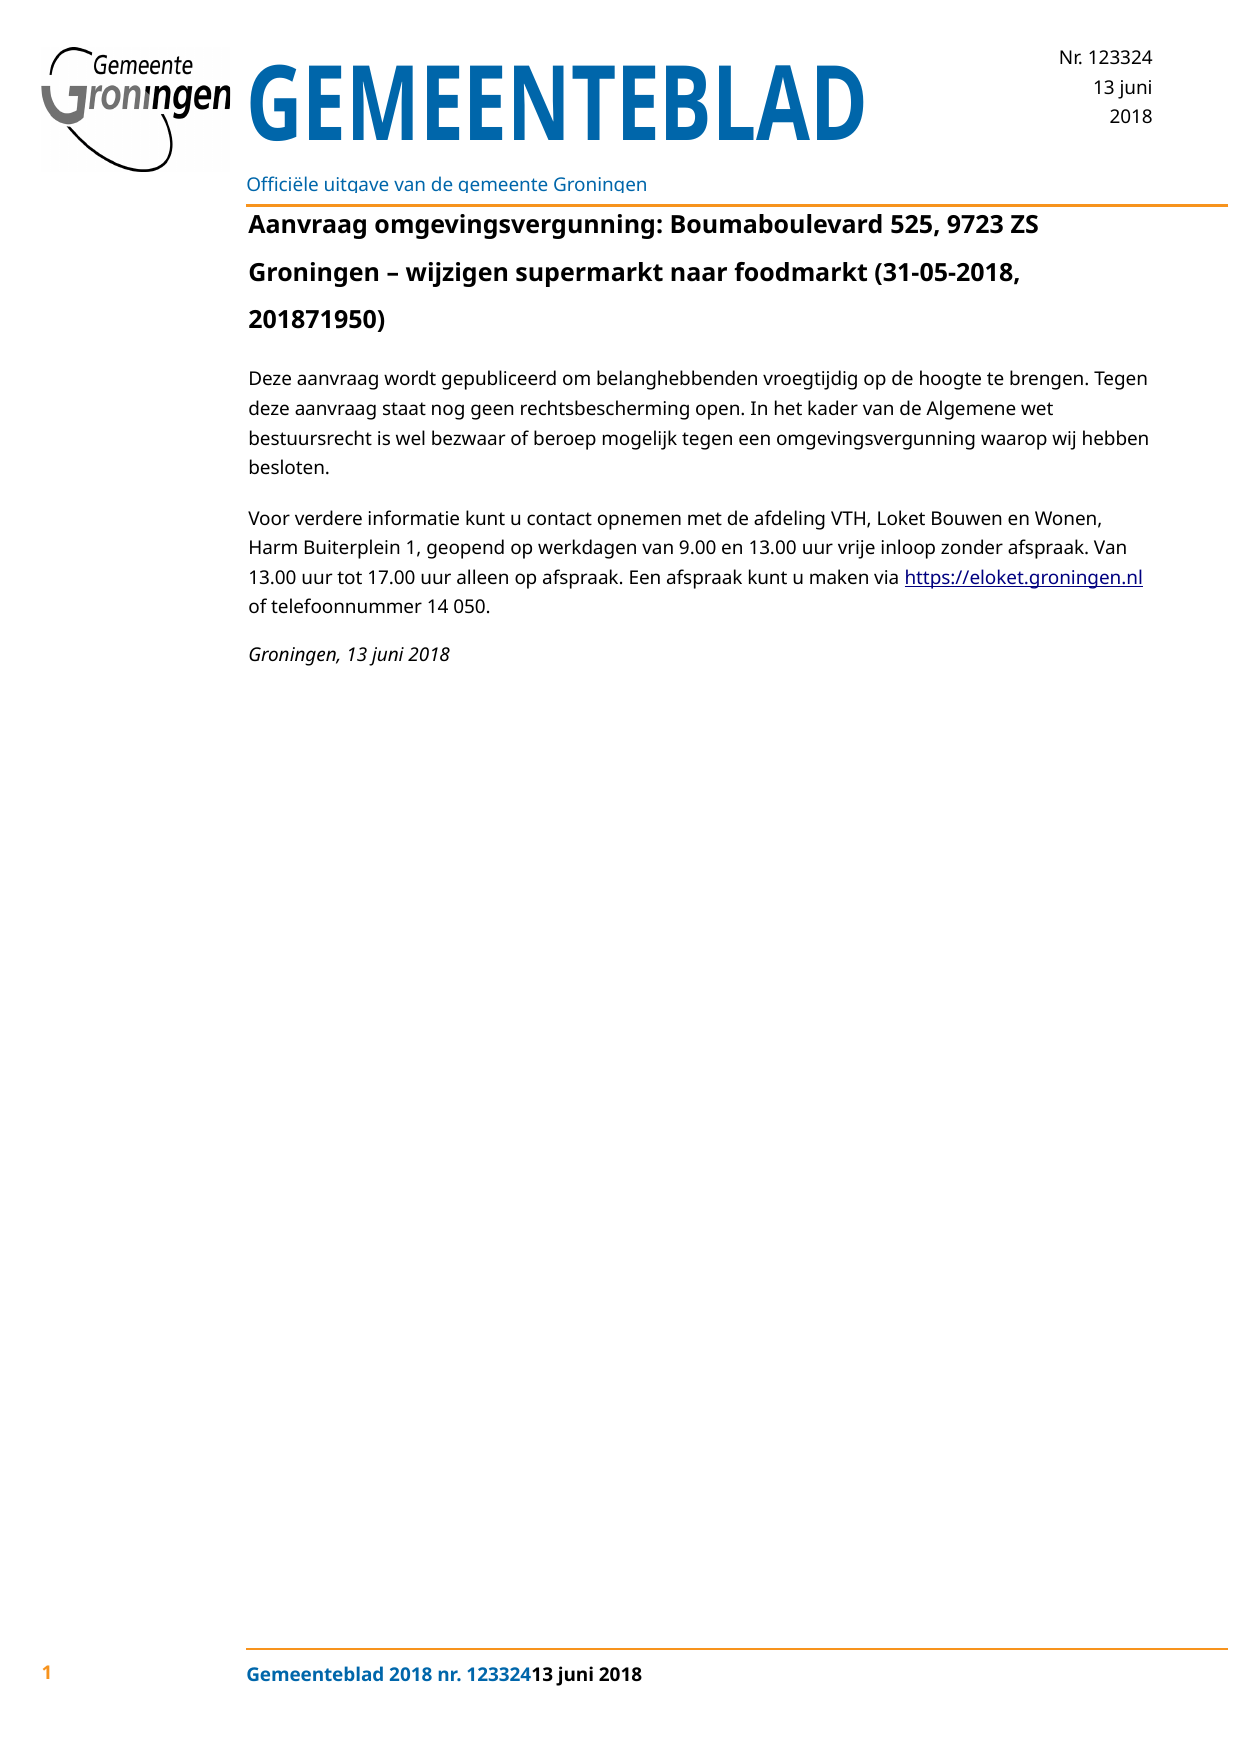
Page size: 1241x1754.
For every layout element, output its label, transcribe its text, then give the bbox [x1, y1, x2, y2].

picture [41, 47, 231, 172]
text Voor verdere informatie kunt u contact opnemen met de afdeling VTH, Loket Bouwen en Wonen, Harm Buiterplein 1, geopend op werkdagen van 9.00 en 13.00 uur vrije inloop zonder afspraak. Van 13.00 uur tot 17.00 uur alleen op afspraak. Een afspraak kunt u maken via https://eloket.groningen.nl of telefoonnummer 14 050. [248, 505, 1152, 619]
text Aanvraag omgevingsvergunning: Boumaboulevard 525, 9723 ZS Groningen – wijzigen supermarkt naar foodmarkt (31-05-2018, 201871950) [248, 207, 1152, 336]
text Groningen, 13 juni 2018 [248, 641, 1152, 667]
text Deze aanvraag wordt gepubliceerd om belanghebbenden vroegtijdig op de hoogte te brengen. Tegen deze aanvraag staat nog geen rechtsbescherming open. In het kader van de Algemene wet bestuursrecht is wel bezwaar of beroep mogelijk tegen een omgevingsvergunning waarop wij hebben besloten. [248, 366, 1152, 480]
